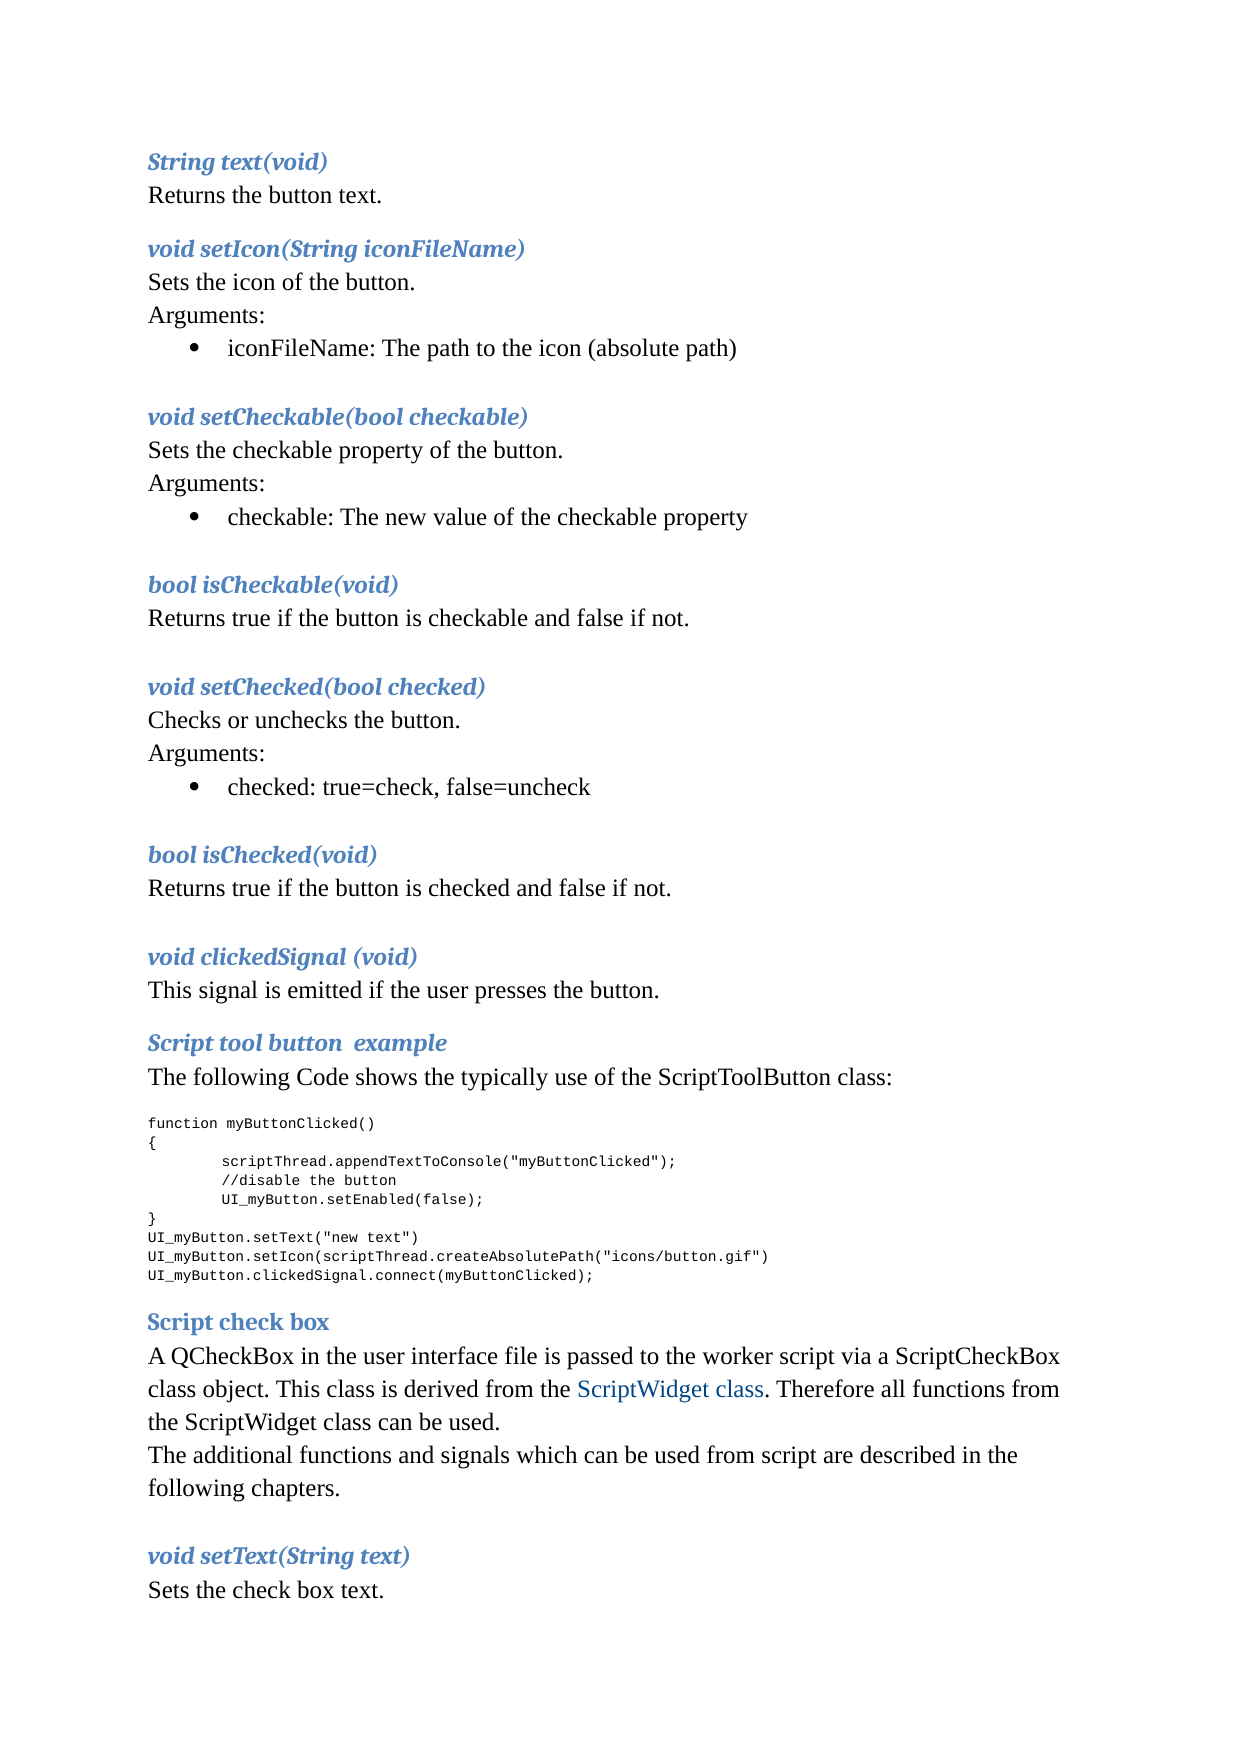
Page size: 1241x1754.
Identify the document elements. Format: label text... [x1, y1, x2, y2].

text Sets the icon of the button. [148, 267, 1093, 296]
text Returns the button text. [148, 181, 1093, 209]
text } [148, 1211, 1093, 1228]
text UI_myButton.setEnabled(false); [148, 1192, 1093, 1209]
text { [148, 1135, 1093, 1152]
text Sets the check box text. [148, 1575, 1093, 1603]
subtitle void clickedSignal (void) [148, 942, 1093, 971]
text Returns true if the button is checkable and false if not. [148, 603, 1093, 632]
text Sets the checkable property of the button. [148, 436, 1093, 464]
text UI_myButton.setIcon(scriptThread.createAbsolutePath("icons/button.gif") [148, 1249, 1093, 1266]
subtitle bool isCheckable(void) [148, 571, 1093, 599]
text The following Code shows the typically use of the ScriptToolButton class: [148, 1062, 1093, 1091]
text The additional functions and signals which can be used from script are described in the following chapters. [148, 1440, 1093, 1502]
text A QCheckBox in the user interface file is passed to the worker script via a ScriptCheckBox class object. This class is derived from the ScriptWidget class. Therefore all functions from the ScriptWidget class can be used. [148, 1341, 1093, 1436]
subtitle void setChecked(bool checked) [148, 672, 1093, 701]
list iconFileName: The path to the icon (absolute path) [190, 333, 1093, 362]
text //disable the button [148, 1173, 1093, 1190]
subtitle void setIcon(String iconFileName) [148, 234, 1093, 263]
subtitle String text(void) [148, 148, 1093, 176]
list checkable: The new value of the checkable property [190, 502, 1093, 530]
subtitle bool isChecked(void) [148, 841, 1093, 869]
subtitle void setCheckable(bool checkable) [148, 402, 1093, 431]
list checked: true=check, false=uncheck [190, 772, 1093, 800]
subtitle Script check box [148, 1308, 1093, 1336]
text UI_myButton.clickedSignal.connect(myButtonClicked); [148, 1268, 1093, 1284]
text Returns true if the button is checked and false if not. [148, 873, 1093, 902]
text function myButtonClicked() [148, 1116, 1093, 1133]
subtitle Script tool button example [148, 1029, 1093, 1058]
text Arguments: [148, 738, 1093, 767]
subtitle void setText(String text) [148, 1542, 1093, 1571]
text This signal is emitted if the user presses the button. [148, 976, 1093, 1004]
text scriptThread.appendTextToConsole("myButtonClicked"); [148, 1154, 1093, 1171]
text Checks or unchecks the button. [148, 706, 1093, 734]
text Arguments: [148, 301, 1093, 329]
text Arguments: [148, 468, 1093, 497]
text UI_myButton.setText("new text") [148, 1230, 1093, 1247]
